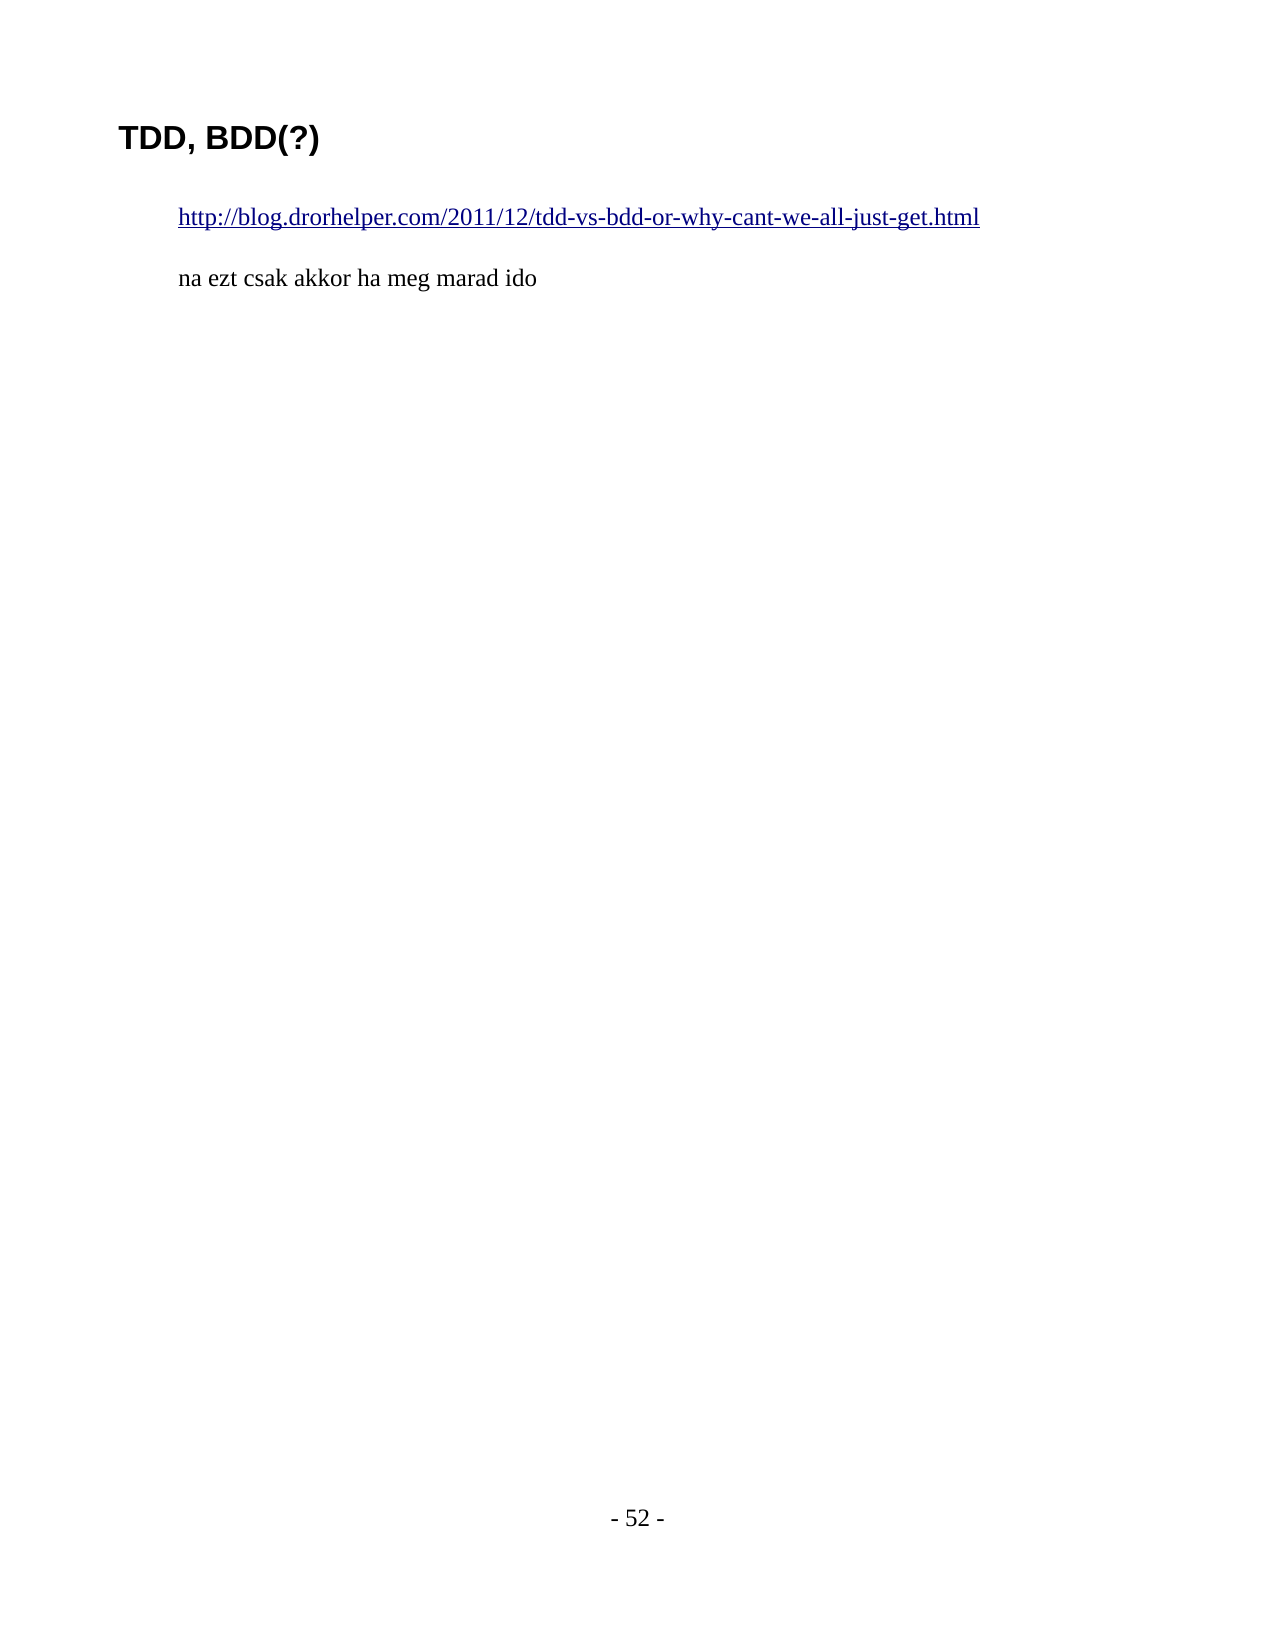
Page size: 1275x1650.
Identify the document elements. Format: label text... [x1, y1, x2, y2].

subtitle TDD, BDD(?) [118, 118, 1157, 157]
text http://blog.drorhelper.com/2011/12/tdd-vs-bdd-or-why-cant-we-all-just-get.html [118, 202, 1157, 230]
text na ezt csak akkor ha meg marad ido [118, 263, 1157, 291]
